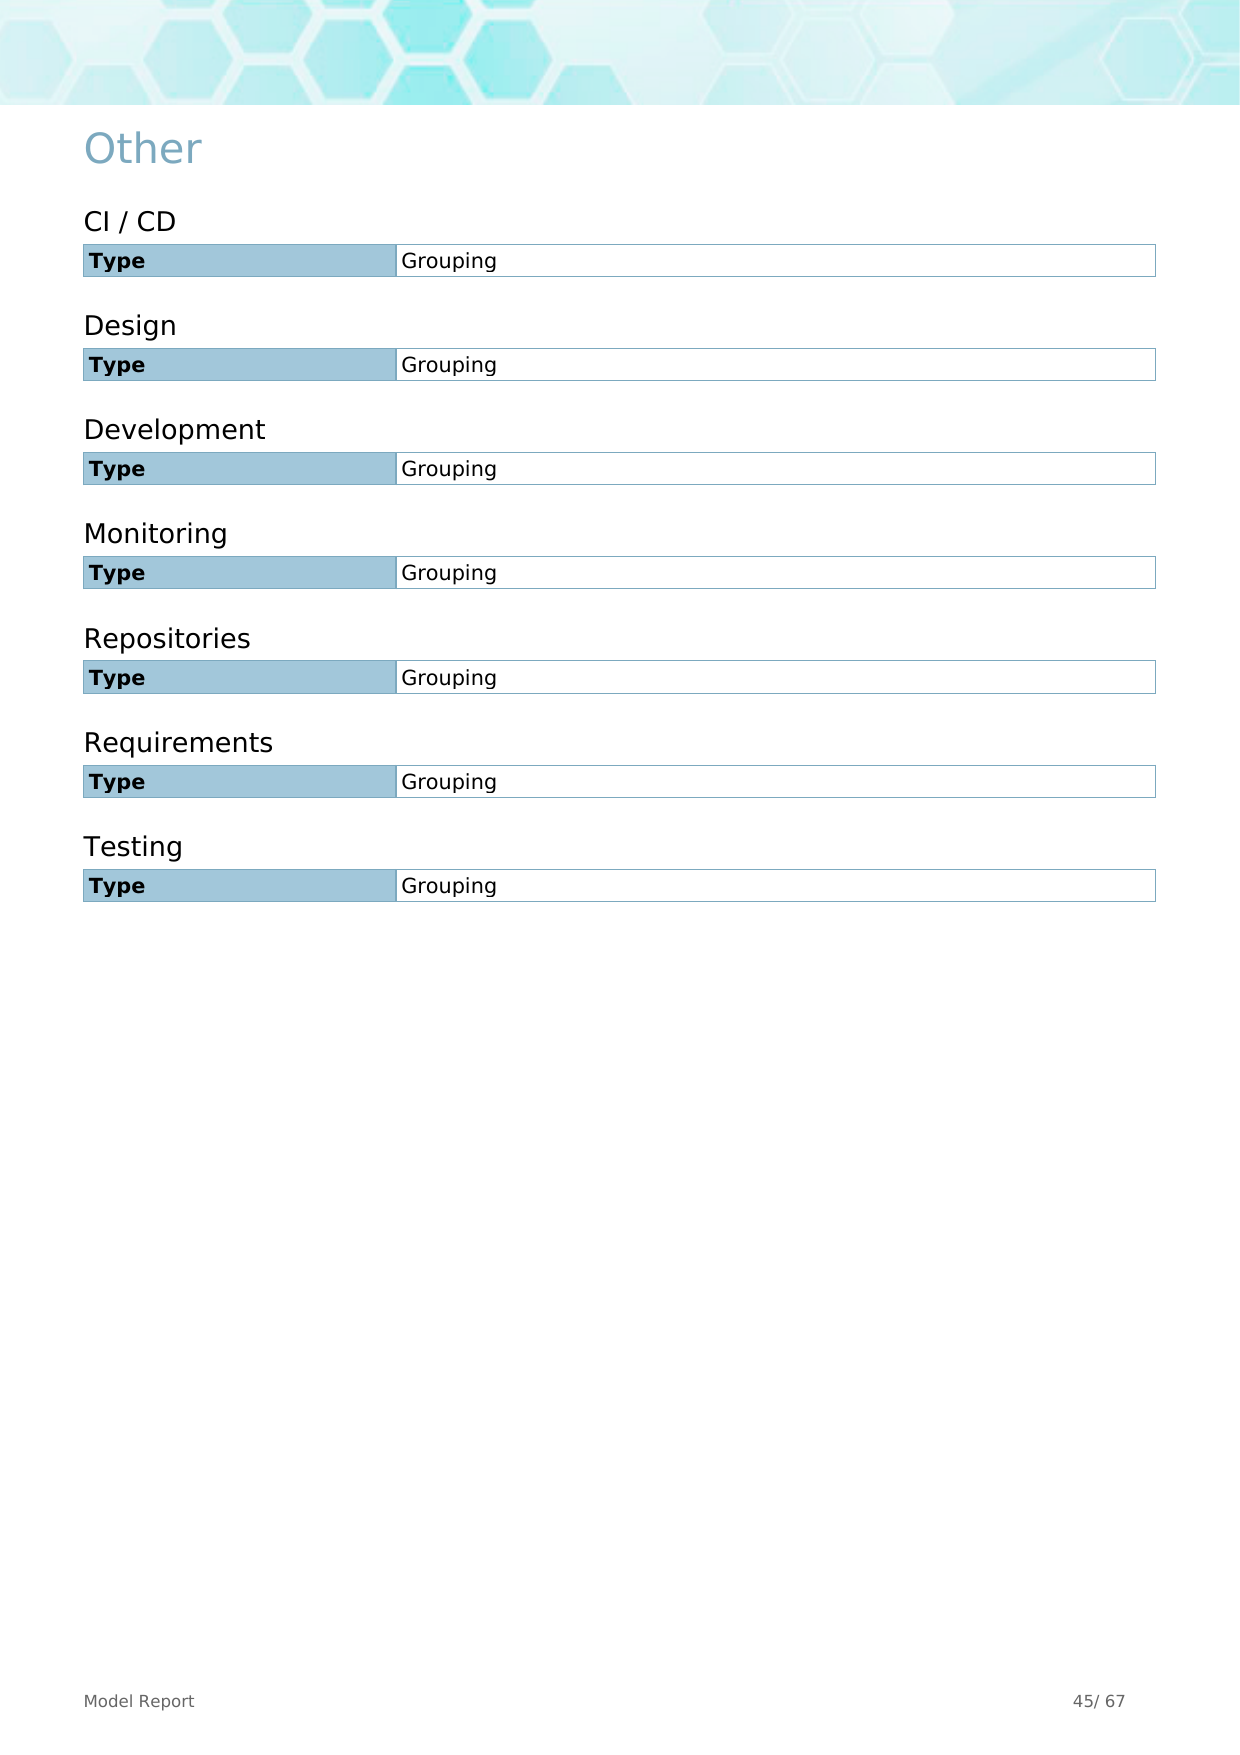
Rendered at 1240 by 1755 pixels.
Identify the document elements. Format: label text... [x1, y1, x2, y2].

table_cell [83, 694, 396, 727]
table_cell [925, 865, 1094, 869]
table_cell [925, 694, 1094, 727]
table_cell [1094, 240, 1156, 244]
table_cell Repositories [83, 623, 1156, 656]
table_cell [1094, 902, 1156, 1650]
table_cell [925, 656, 1094, 660]
table_cell [0, 865, 83, 869]
table_cell [0, 310, 83, 344]
table_cell [0, 485, 83, 519]
table_cell [1094, 798, 1156, 831]
table_cell [1156, 244, 1239, 277]
table_cell [83, 760, 396, 764]
table_cell [0, 760, 83, 764]
table_cell [925, 552, 1094, 556]
table_cell [1094, 277, 1156, 310]
table_cell [1156, 1650, 1239, 1754]
table_cell Other [83, 125, 1156, 177]
table_cell [0, 277, 83, 310]
table_cell [396, 656, 925, 660]
table_cell [1156, 125, 1239, 177]
table_cell [1156, 452, 1239, 485]
table_cell [83, 381, 396, 414]
table_cell Grouping [397, 245, 1155, 276]
table_cell Grouping [397, 766, 1155, 797]
table_cell [0, 1650, 83, 1754]
table_cell Type [84, 766, 395, 797]
table_cell [396, 760, 925, 764]
table_cell [925, 277, 1094, 310]
table_cell 45 [925, 1650, 1094, 1754]
table_cell [925, 485, 1094, 519]
table_cell [396, 590, 925, 623]
table_cell [0, 902, 83, 1650]
table_cell [0, 798, 83, 831]
table_cell [1156, 277, 1239, 310]
table_cell Development [83, 415, 1156, 448]
table_cell [1094, 590, 1156, 623]
table_cell [1156, 765, 1239, 798]
table_cell [0, 244, 83, 277]
table_cell [1094, 865, 1156, 869]
table_cell [1094, 177, 1156, 206]
table_cell [1156, 727, 1239, 760]
table_cell Type [84, 245, 395, 276]
table_cell [925, 798, 1094, 831]
table_cell [83, 552, 396, 556]
table_cell [1156, 105, 1239, 125]
table_cell [925, 448, 1094, 452]
table_cell [83, 448, 396, 452]
table_cell CI / CD [83, 206, 1156, 239]
table_cell [1156, 348, 1239, 381]
table_cell [925, 105, 1094, 125]
table_cell [0, 831, 83, 864]
table_cell [0, 694, 83, 727]
table_cell [396, 552, 925, 556]
table_cell [1156, 865, 1239, 869]
table_cell [1156, 798, 1239, 831]
table_cell [0, 765, 83, 798]
table_cell [1094, 344, 1156, 348]
table_cell [1156, 623, 1239, 656]
table_cell [1156, 344, 1239, 348]
table_cell [83, 105, 396, 125]
table_cell [0, 240, 83, 244]
table_cell Grouping [397, 870, 1155, 901]
table_cell [83, 798, 396, 831]
table_cell [1156, 902, 1239, 1650]
table_cell Grouping [397, 557, 1155, 588]
table_cell [0, 348, 83, 381]
table_cell [83, 240, 396, 244]
table_cell [0, 660, 83, 694]
table_cell [1156, 177, 1239, 206]
table_cell [0, 177, 83, 206]
table_cell [396, 865, 925, 869]
table_cell [1156, 381, 1239, 414]
table_cell [1156, 519, 1239, 552]
table_cell [1156, 656, 1239, 660]
table_cell [396, 277, 925, 310]
table_cell [925, 902, 1094, 1650]
table_cell [0, 452, 83, 485]
table_cell [925, 760, 1094, 764]
table_cell [1094, 552, 1156, 556]
table_cell Grouping [397, 661, 1155, 693]
table_cell [396, 694, 925, 727]
table_cell [83, 656, 396, 660]
table_cell [1156, 415, 1239, 448]
table_cell [0, 105, 83, 125]
table_cell [396, 240, 925, 244]
table_cell Model Report [83, 1650, 925, 1754]
table_cell [396, 381, 925, 414]
table_cell [0, 415, 83, 448]
table_cell [0, 727, 83, 760]
table_cell [1156, 448, 1239, 452]
table_cell [925, 344, 1094, 348]
table_cell Type [84, 349, 395, 380]
table_cell [925, 240, 1094, 244]
table_cell [83, 485, 396, 519]
table_cell [1094, 760, 1156, 764]
table_cell [0, 623, 83, 656]
table_cell [1156, 206, 1239, 239]
table_cell [1094, 381, 1156, 414]
table_cell [1156, 694, 1239, 727]
table_cell [0, 206, 83, 239]
table_cell [0, 519, 83, 552]
table_cell [1156, 485, 1239, 519]
table_cell [0, 381, 83, 414]
table_cell [0, 125, 83, 177]
table_cell [1156, 590, 1239, 623]
table_cell [396, 798, 925, 831]
table_cell [0, 344, 83, 348]
table_cell [0, 590, 83, 623]
table_cell [1156, 240, 1239, 244]
table_cell [1156, 660, 1239, 694]
table_cell [0, 556, 83, 589]
table_cell [1156, 869, 1239, 902]
table_cell [1156, 831, 1239, 864]
table_cell Monitoring [83, 519, 1156, 552]
table_cell [0, 448, 83, 452]
table_cell [83, 177, 396, 206]
table_cell [396, 177, 925, 206]
table_cell [1156, 552, 1239, 556]
table_cell Grouping [397, 349, 1155, 380]
table_cell [396, 105, 925, 125]
table_cell Requirements [83, 727, 1156, 760]
table_cell [396, 485, 925, 519]
table_cell Type [84, 453, 395, 484]
table_cell Type [84, 557, 395, 588]
table_cell [1094, 448, 1156, 452]
table_cell [1156, 310, 1239, 344]
table_cell [83, 344, 396, 348]
table_cell [83, 865, 396, 869]
table_cell [83, 277, 396, 310]
table_cell [1094, 694, 1156, 727]
table_cell [396, 448, 925, 452]
table_cell [1094, 656, 1156, 660]
table_cell [83, 590, 396, 623]
table_cell [396, 902, 925, 1650]
table_cell [1156, 760, 1239, 764]
table_cell [0, 552, 83, 556]
table_cell Type [84, 661, 395, 693]
table_cell Design [83, 310, 1156, 344]
table_cell Type [84, 870, 395, 901]
table_cell [0, 656, 83, 660]
table_cell [925, 590, 1094, 623]
table_cell [396, 344, 925, 348]
table_cell [0, 869, 83, 902]
table_cell [1094, 485, 1156, 519]
table_cell [1156, 556, 1239, 589]
table_cell [925, 381, 1094, 414]
table_cell [925, 177, 1094, 206]
table_cell [83, 902, 396, 1650]
table_cell / 67 [1094, 1650, 1156, 1754]
table_cell Testing [83, 831, 1156, 864]
table_cell Grouping [397, 453, 1155, 484]
table_cell [1094, 105, 1156, 125]
